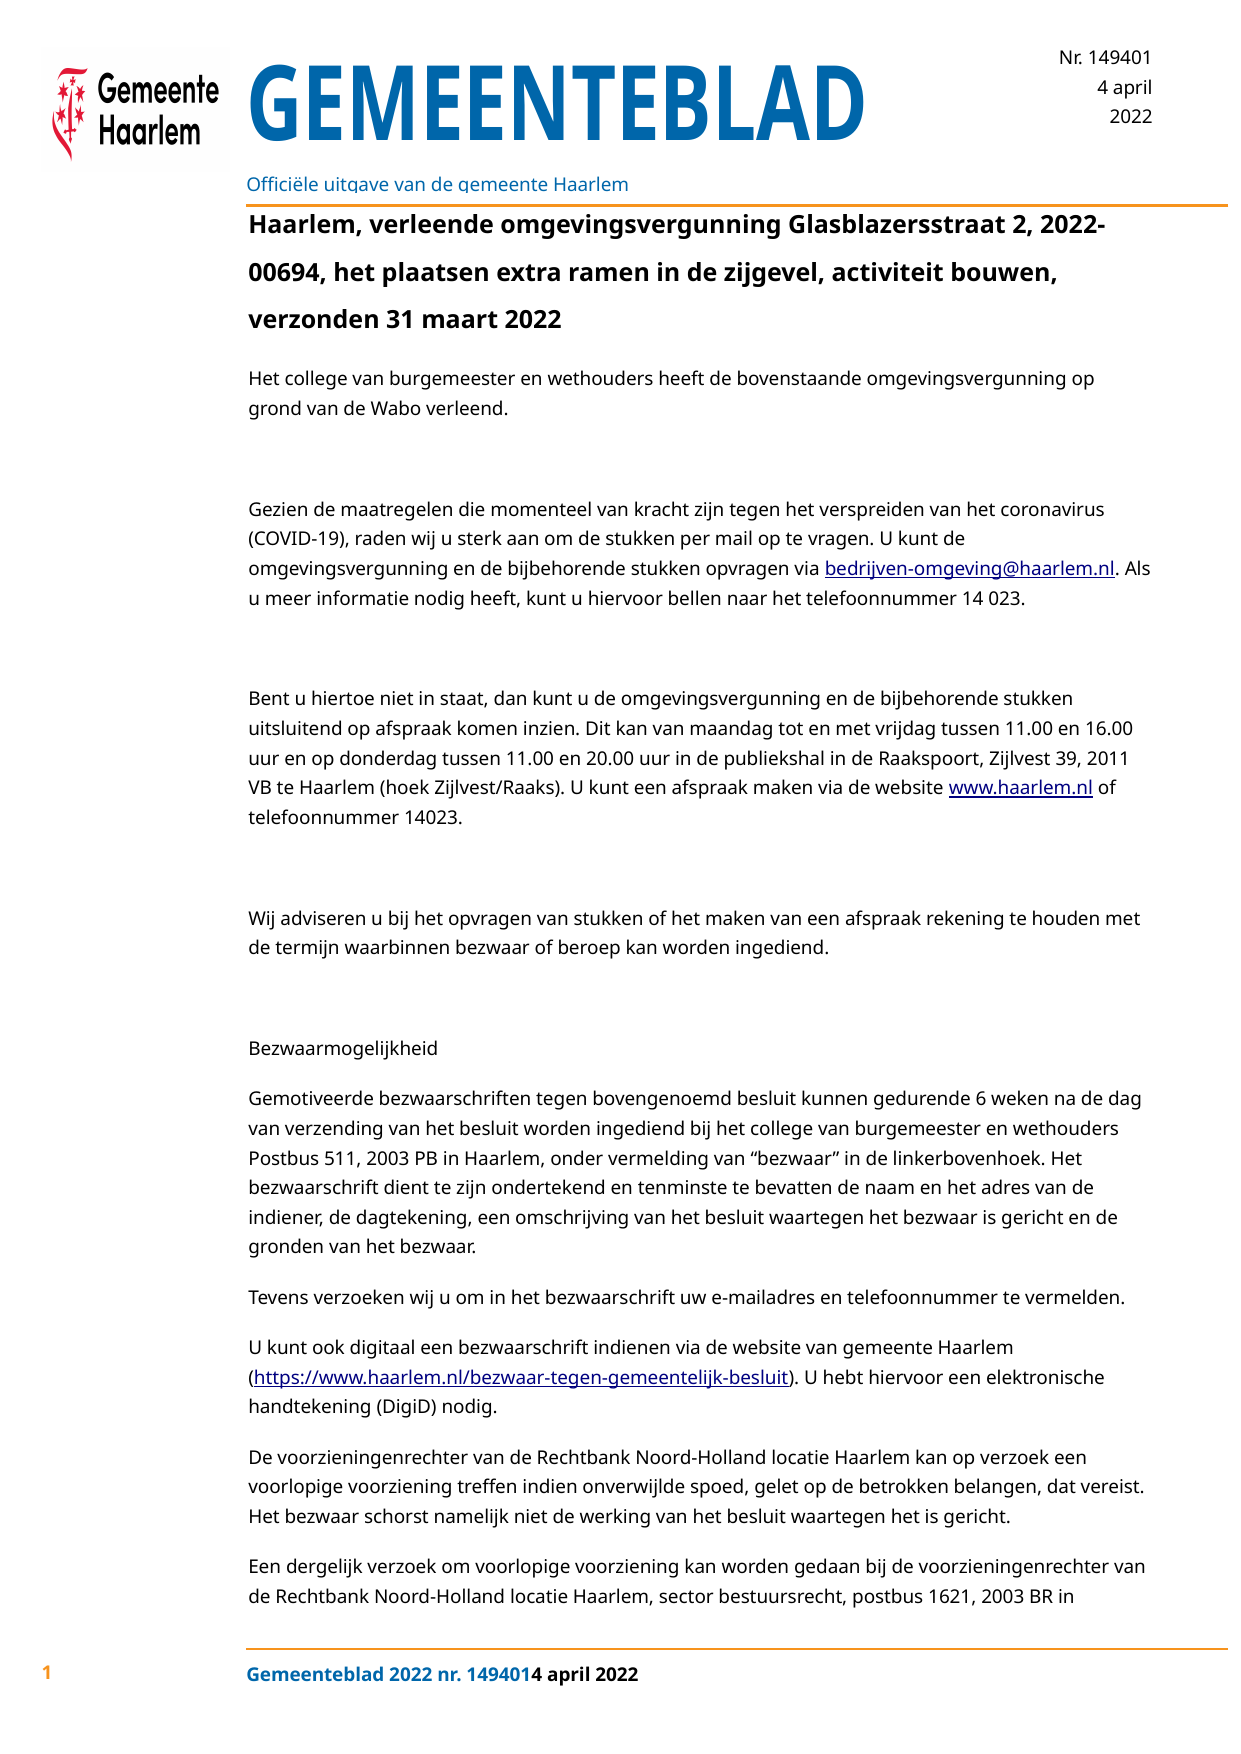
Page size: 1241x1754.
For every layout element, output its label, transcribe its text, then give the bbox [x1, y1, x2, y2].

text Het college van burgemeester en wethouders heeft de bovenstaande omgevingsvergunning op grond van de Wabo verleend. [248, 366, 1152, 421]
text Bent u hiertoe niet in staat, dan kunt u de omgevingsvergunning en de bijbehorende stukken uitsluitend op afspraak komen inzien. Dit kan van maandag tot en met vrijdag tussen 11.00 en 16.00 uur en op donderdag tussen 11.00 en 20.00 uur in de publiekshal in de Raakspoort, Zijlvest 39, 2011 VB te Haarlem (hoek Zijlvest/Raaks). U kunt een afspraak maken via de website www.haarlem.nl of telefoonnummer 14023. [248, 686, 1152, 829]
text Bezwaarmogelijkheid [248, 1035, 1152, 1061]
text Gezien de maatregelen die momenteel van kracht zijn tegen het verspreiden van het coronavirus (COVID-19), raden wij u sterk aan om de stukken per mail op te vragen. U kunt de omgevingsvergunning en de bijbehorende stukken opvragen via bedrijven-omgeving@haarlem.nl. Als u meer informatie nodig heeft, kunt u hiervoor bellen naar het telefoonnummer 14 023. [248, 496, 1152, 610]
text Wij adviseren u bij het opvragen van stukken of het maken van een afspraak rekening te houden met de termijn waarbinnen bezwaar of beroep kan worden ingediend. [248, 905, 1152, 960]
text Een dergelijk verzoek om voorlopige voorziening kan worden gedaan bij de voorzieningenrechter van de Rechtbank Noord-Holland locatie Haarlem, sector bestuursrecht, postbus 1621, 2003 BR in [248, 1553, 1152, 1609]
text Haarlem, verleende omgevingsvergunning Glasblazersstraat 2, 2022-00694, het plaatsen extra ramen in de zijgevel, activiteit bouwen, verzonden 31 maart 2022 [248, 207, 1152, 336]
picture [41, 47, 231, 172]
text De voorzieningenrechter van de Rechtbank Noord-Holland locatie Haarlem kan op verzoek een voorlopige voorziening treffen indien onverwijlde spoed, gelet op de betrokken belangen, dat vereist. Het bezwaar schorst namelijk niet de werking van het besluit waartegen het is gericht. [248, 1444, 1152, 1529]
text Tevens verzoeken wij u om in het bezwaarschrift uw e-mailadres en telefoonnummer te vermelden. [248, 1284, 1152, 1309]
text U kunt ook digitaal een bezwaarschrift indienen via de website van gemeente Haarlem (https://www.haarlem.nl/bezwaar-tegen-gemeentelijk-besluit). U hebt hiervoor een elektronische handtekening (DigiD) nodig. [248, 1334, 1152, 1419]
text Gemotiveerde bezwaarschriften tegen bovengenoemd besluit kunnen gedurende 6 weken na de dag van verzending van het besluit worden ingediend bij het college van burgemeester en wethouders Postbus 511, 2003 PB in Haarlem, onder vermelding van “bezwaar” in de linkerbovenhoek. Het bezwaarschrift dient te zijn ondertekend en tenminste te bevatten de naam en het adres van de indiener, de dagtekening, een omschrijving van het besluit waartegen het bezwaar is gericht en de gronden van het bezwaar. [248, 1086, 1152, 1259]
